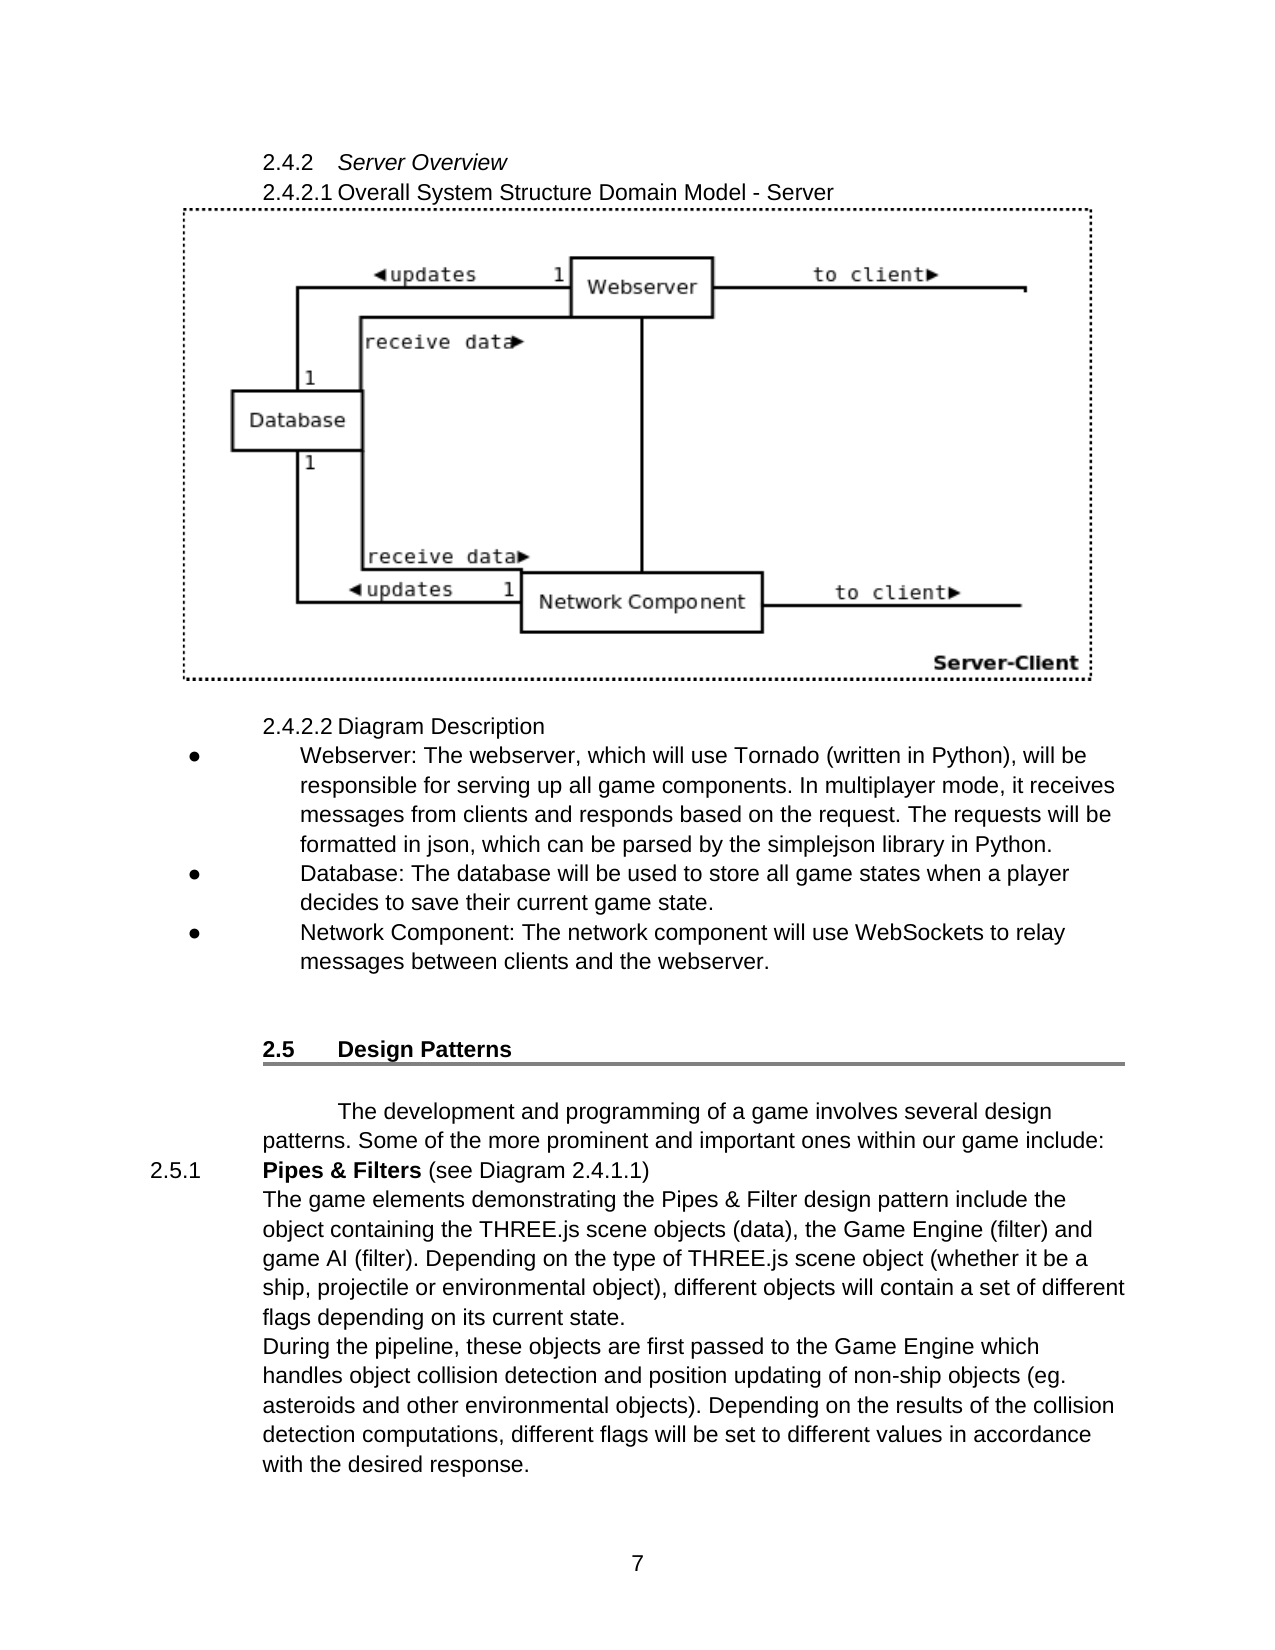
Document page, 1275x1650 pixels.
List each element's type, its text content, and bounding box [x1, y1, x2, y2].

list Webserver: The webserver, which will use Tornado (written in Python), will be responsible for serving up all game components. In multiplayer mode, it receives messages from clients and responds based on the request. The requests will be formatted in json, which can be parsed by the simplejson library in Python. [187, 743, 1125, 857]
text 2.4.2.1 Overall System Structure Domain Model - Server [262, 179, 1125, 205]
list Network Component: The network component will use WebSockets to relay messages between clients and the webserver. [187, 919, 1125, 974]
text 2.4.2.2 Diagram Description [262, 714, 1125, 739]
text 2.5.1 Pipes & Filters (see Diagram 2.4.1.1) [150, 1157, 1125, 1183]
text 2.5 Design Patterns [262, 1037, 1125, 1066]
list Database: The database will be used to store all game states when a player decides to save their current game state. [187, 861, 1125, 916]
text The development and programming of a game involves several design patterns. Some of the more prominent and important ones within our game include: [262, 1099, 1125, 1154]
text During the pipeline, these objects are first passed to the Game Engine which handles object collision detection and position updating of non-ship objects (eg. asteroids and other environmental objects). Depending on the results of the collision detection computations, different flags will be set to different values in accordance with the desired response. [150, 1334, 1125, 1477]
picture [182, 208, 1093, 681]
text 2.4.2 Server Overview [262, 150, 1125, 176]
text The game elements demonstrating the Pipes & Filter design pattern include the object containing the THREE.js scene objects (data), the Game Engine (filter) and game AI (filter). Depending on the type of THREE.js scene object (whether it be a ship, projectile or environmental object), different objects will contain a set of different flags depending on its current state. [150, 1187, 1125, 1330]
